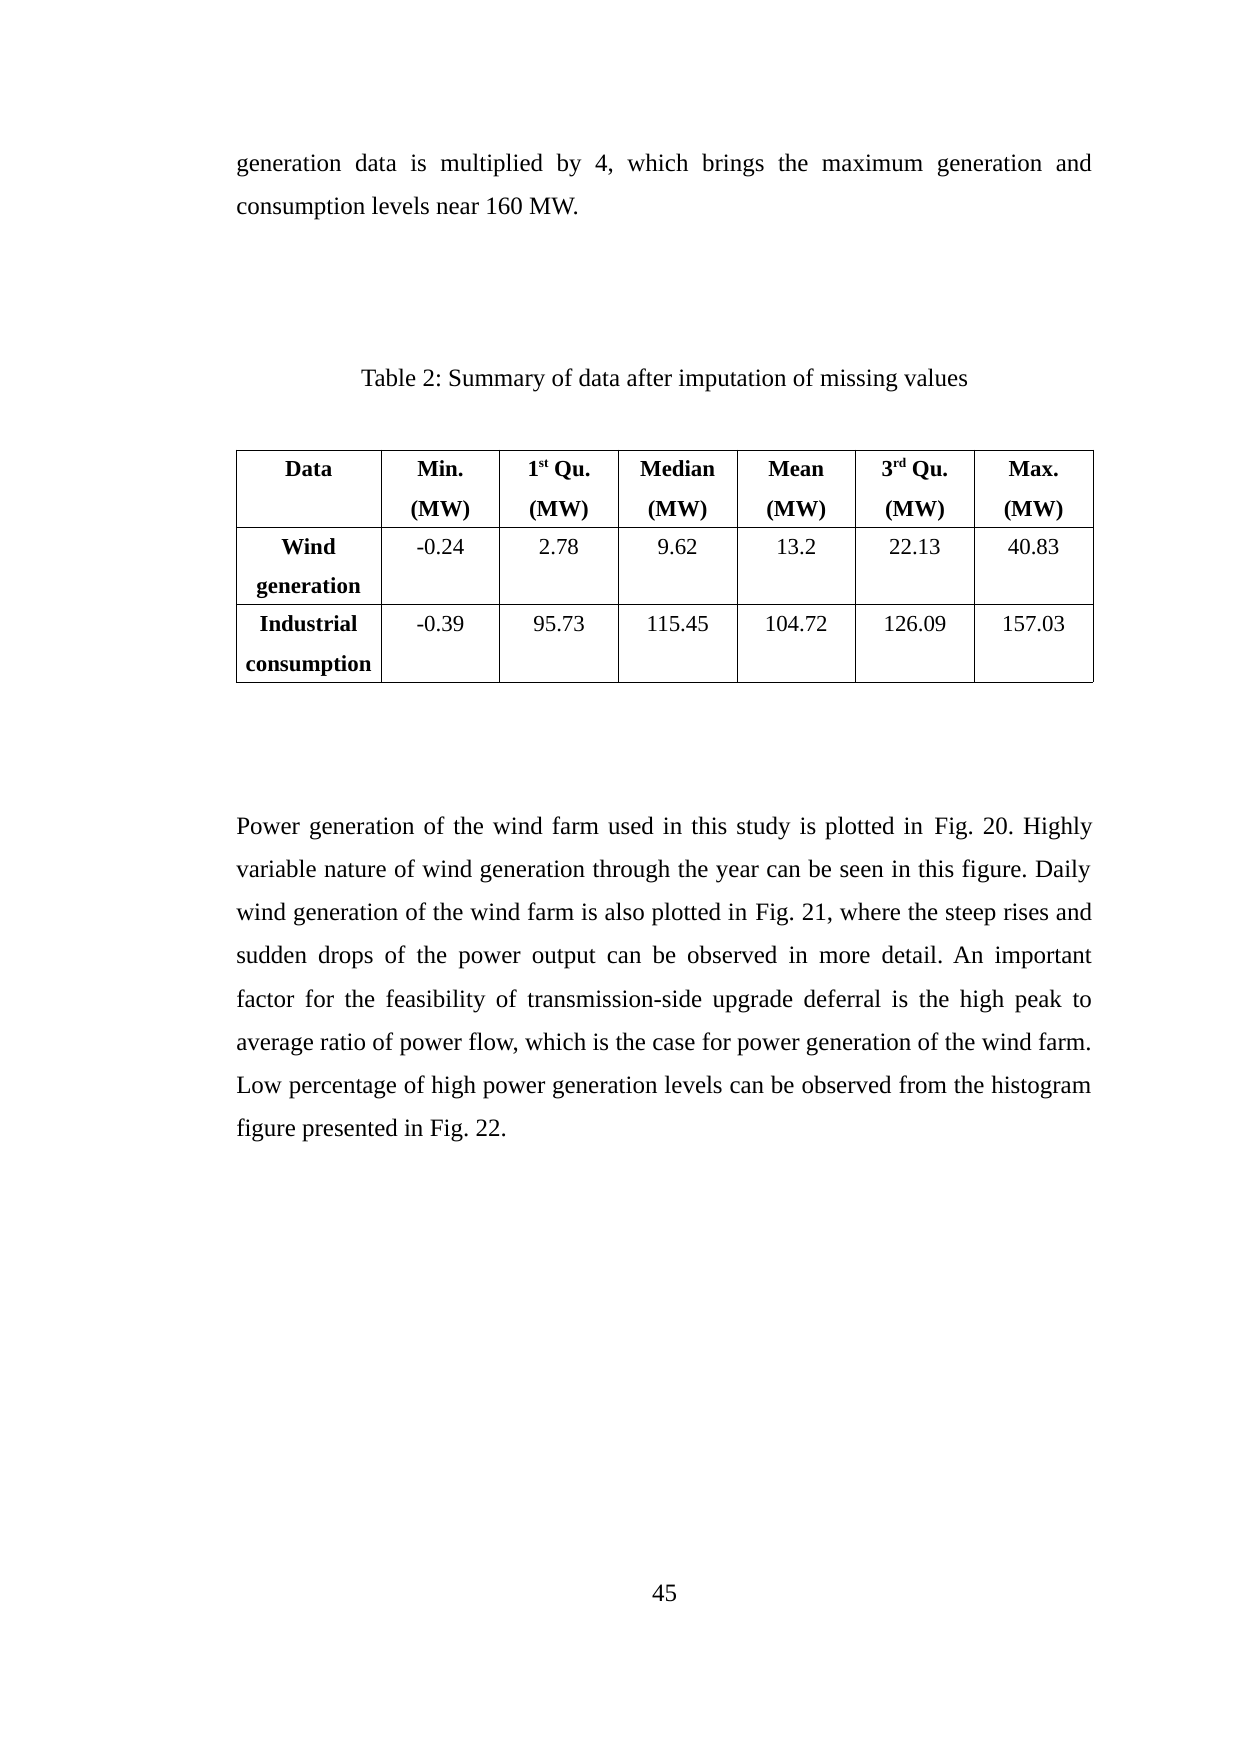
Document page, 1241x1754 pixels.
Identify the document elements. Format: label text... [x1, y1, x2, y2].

table_header Min. (MW) [382, 451, 499, 527]
table_cell 104.72 [738, 605, 855, 682]
text Power generation of the wind farm used in this study is plotted in Fig. 20. Highly variable nature of wind generation through the year can be seen in this figure. Daily wind generation of the wind farm is also plotted in Fig. 21, where the steep rises and sudden drops of the power output can be observed in more detail. An important factor for the feasibility of transmission-side upgrade deferral is the high peak to average ratio of power flow, which is the case for power generation of the wind farm. Low percentage of high power generation levels can be observed from the histogram figure presented in Fig. 22. [236, 811, 1093, 1142]
text Table 2: Summary of data after imputation of missing values [236, 363, 1093, 392]
table_header Max. (MW) [975, 451, 1093, 527]
table_cell Wind generation [237, 528, 381, 604]
table_cell 157.03 [975, 605, 1093, 682]
table_header 3rd Qu. (MW) [856, 451, 974, 527]
table_cell 9.62 [619, 528, 737, 604]
table_cell 22.13 [856, 528, 974, 604]
table_header Mean (MW) [738, 451, 855, 527]
table_cell 2.78 [500, 528, 618, 604]
table_cell 40.83 [975, 528, 1093, 604]
table_cell 13.2 [738, 528, 855, 604]
table_header 1st Qu. (MW) [500, 451, 618, 527]
table_cell -0.39 [382, 605, 499, 682]
table_header Data [237, 451, 381, 527]
table_cell -0.24 [382, 528, 499, 604]
table_cell 126.09 [856, 605, 974, 682]
table_cell 115.45 [619, 605, 737, 682]
table_header Median (MW) [619, 451, 737, 527]
text generation data is multiplied by 4, which brings the maximum generation and consumption levels near 160 MW. [236, 148, 1093, 219]
table_cell Industrial consumption [237, 605, 381, 682]
table_cell 95.73 [500, 605, 618, 682]
